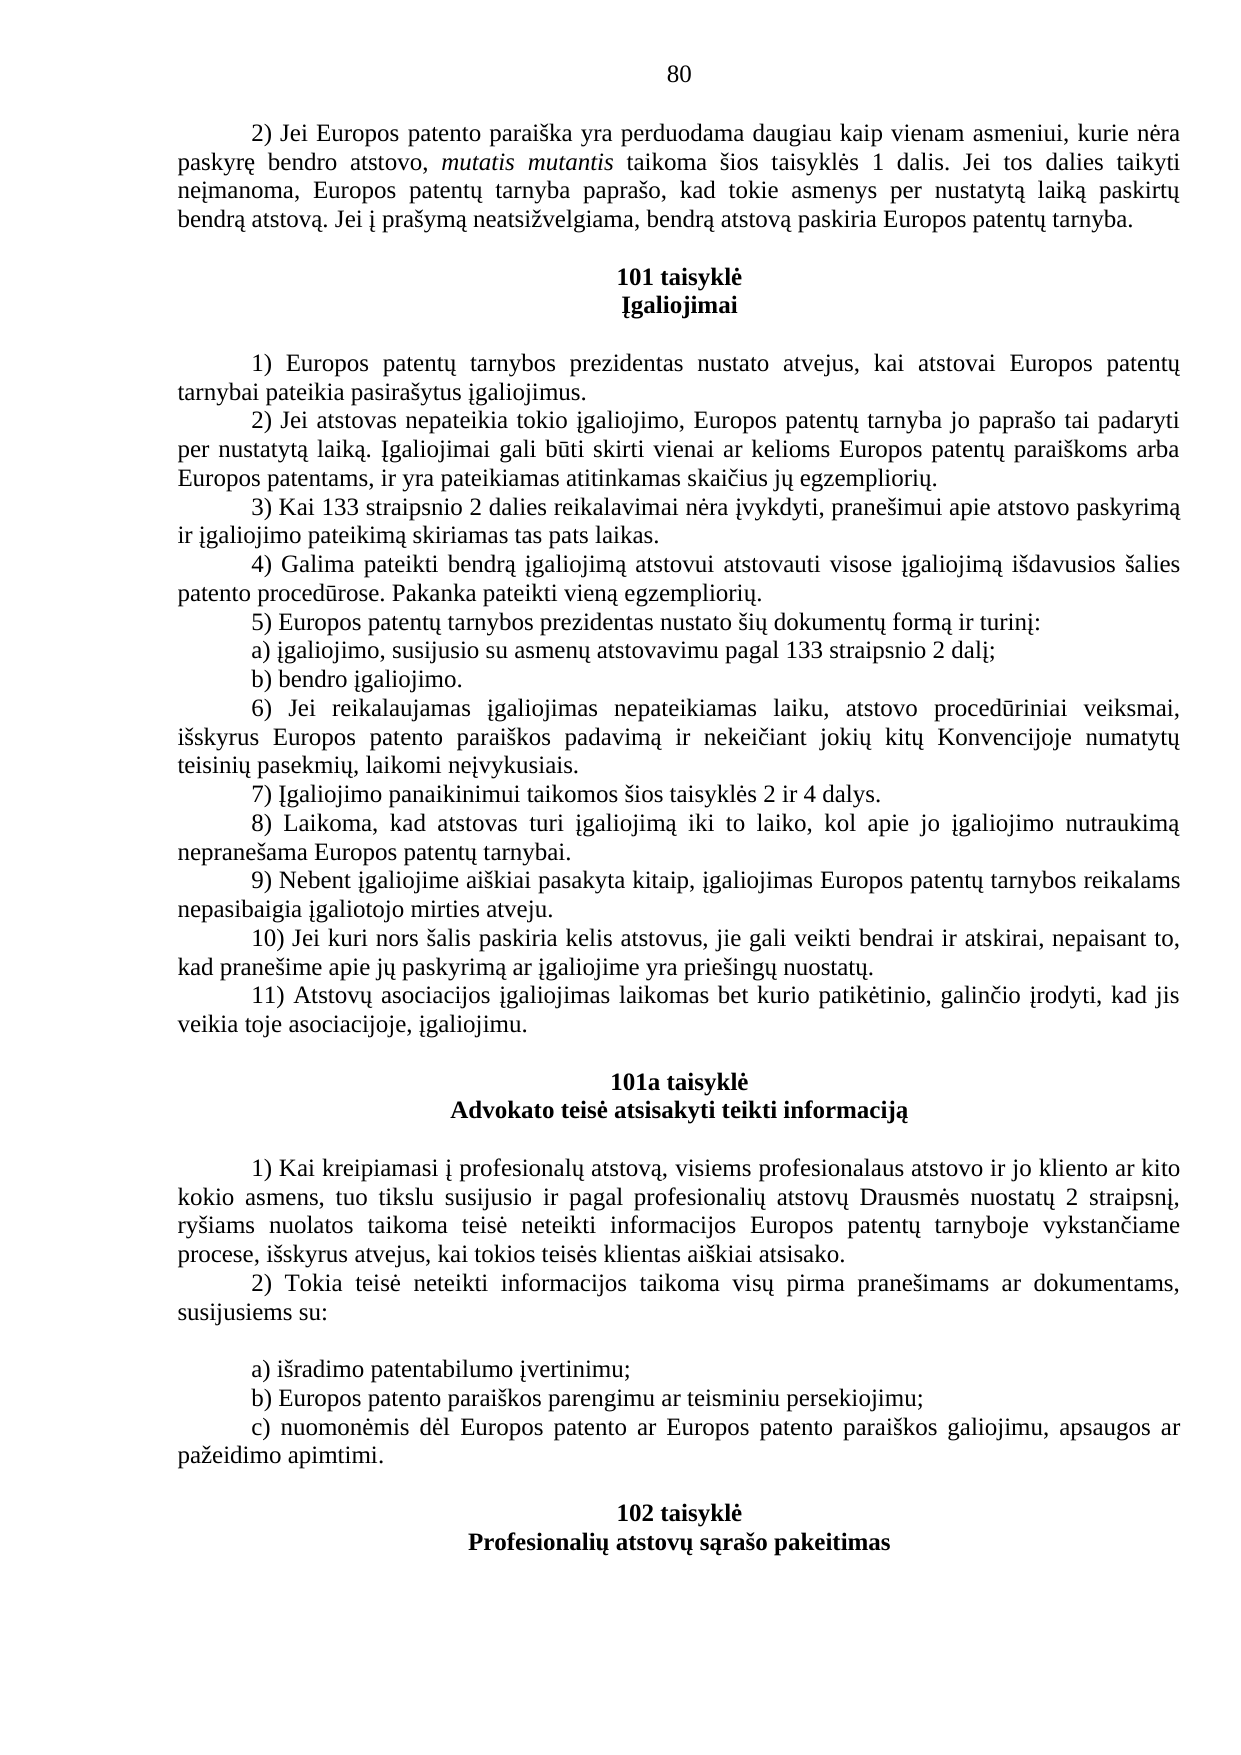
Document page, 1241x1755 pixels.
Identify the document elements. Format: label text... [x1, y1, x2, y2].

text 11) Atstovų asociacijos įgaliojimas laikomas bet kurio patikėtinio, galinčio įrodyti, kad jis veikia toje asociacijoje, įgaliojimu. [177, 981, 1181, 1038]
text Advokato teisė atsisakyti teikti informaciją [177, 1096, 1181, 1124]
text 102 taisyklė [177, 1498, 1181, 1527]
text 6) Jei reikalaujamas įgaliojimas nepateikiamas laiku, atstovo procedūriniai veiksmai, išskyrus Europos patento paraiškos padavimą ir nekeičiant jokių kitų Konvencijoje numatytų teisinių pasekmių, laikomi neįvykusiais. [177, 693, 1181, 779]
text 7) Įgaliojimo panaikinimui taikomos šios taisyklės 2 ir 4 dalys. [177, 779, 1181, 808]
text Profesionalių atstovų sąrašo pakeitimas [177, 1527, 1181, 1556]
text 1) Kai kreipiamasi į profesionalų atstovą, visiems profesionalaus atstovo ir jo kliento ar kito kokio asmens, tuo tikslu susijusio ir pagal profesionalių atstovų Drausmės nuostatų 2 straipsnį, ryšiams nuolatos taikoma teisė neteikti informacijos Europos patentų tarnyboje vykstančiame procese, išskyrus atvejus, kai tokios teisės klientas aiškiai atsisako. [177, 1153, 1181, 1268]
text 10) Jei kuri nors šalis paskiria kelis atstovus, jie gali veikti bendrai ir atskirai, nepaisant to, kad pranešime apie jų paskyrimą ar įgaliojime yra priešingų nuostatų. [177, 923, 1181, 981]
text 2) Jei Europos patento paraiška yra perduodama daugiau kaip vienam asmeniui, kurie nėra paskyrę bendro atstovo, mutatis mutantis taikoma šios taisyklės 1 dalis. Jei tos dalies taikyti neįmanoma, Europos patentų tarnyba paprašo, kad tokie asmenys per nustatytą laiką paskirtų bendrą atstovą. Jei į prašymą neatsižvelgiama, bendrą atstovą paskiria Europos patentų tarnyba. [177, 118, 1181, 233]
text 101 taisyklė [177, 262, 1181, 291]
text 4) Galima pateikti bendrą įgaliojimą atstovui atstovauti visose įgaliojimą išdavusios šalies patento procedūrose. Pakanka pateikti vieną egzempliorių. [177, 549, 1181, 607]
text b) bendro įgaliojimo. [177, 664, 1181, 693]
text 8) Laikoma, kad atstovas turi įgaliojimą iki to laiko, kol apie jo įgaliojimo nutraukimą nepranešama Europos patentų tarnybai. [177, 808, 1181, 866]
text 9) Nebent įgaliojime aiškiai pasakyta kitaip, įgaliojimas Europos patentų tarnybos reikalams nepasibaigia įgaliotojo mirties atveju. [177, 866, 1181, 923]
text 3) Kai 133 straipsnio 2 dalies reikalavimai nėra įvykdyti, pranešimui apie atstovo paskyrimą ir įgaliojimo pateikimą skiriamas tas pats laikas. [177, 492, 1181, 549]
text b) Europos patento paraiškos parengimu ar teisminiu persekiojimu; [177, 1383, 1181, 1412]
text 2) Tokia teisė neteikti informacijos taikoma visų pirma pranešimams ar dokumentams, susijusiems su: [177, 1268, 1181, 1326]
text a) išradimo patentabilumo įvertinimu; [177, 1354, 1181, 1383]
text 5) Europos patentų tarnybos prezidentas nustato šių dokumentų formą ir turinį: [177, 607, 1181, 636]
text a) įgaliojimo, susijusio su asmenų atstovavimu pagal 133 straipsnio 2 dalį; [177, 636, 1181, 664]
text c) nuomonėmis dėl Europos patento ar Europos patento paraiškos galiojimu, apsaugos ar pažeidimo apimtimi. [177, 1412, 1181, 1469]
text Įgaliojimai [177, 291, 1181, 319]
text 101a taisyklė [177, 1067, 1181, 1096]
text 2) Jei atstovas nepateikia tokio įgaliojimo, Europos patentų tarnyba jo paprašo tai padaryti per nustatytą laiką. Įgaliojimai gali būti skirti vienai ar kelioms Europos patentų paraiškoms arba Europos patentams, ir yra pateikiamas atitinkamas skaičius jų egzempliorių. [177, 406, 1181, 492]
text 1) Europos patentų tarnybos prezidentas nustato atvejus, kai atstovai Europos patentų tarnybai pateikia pasirašytus įgaliojimus. [177, 348, 1181, 406]
